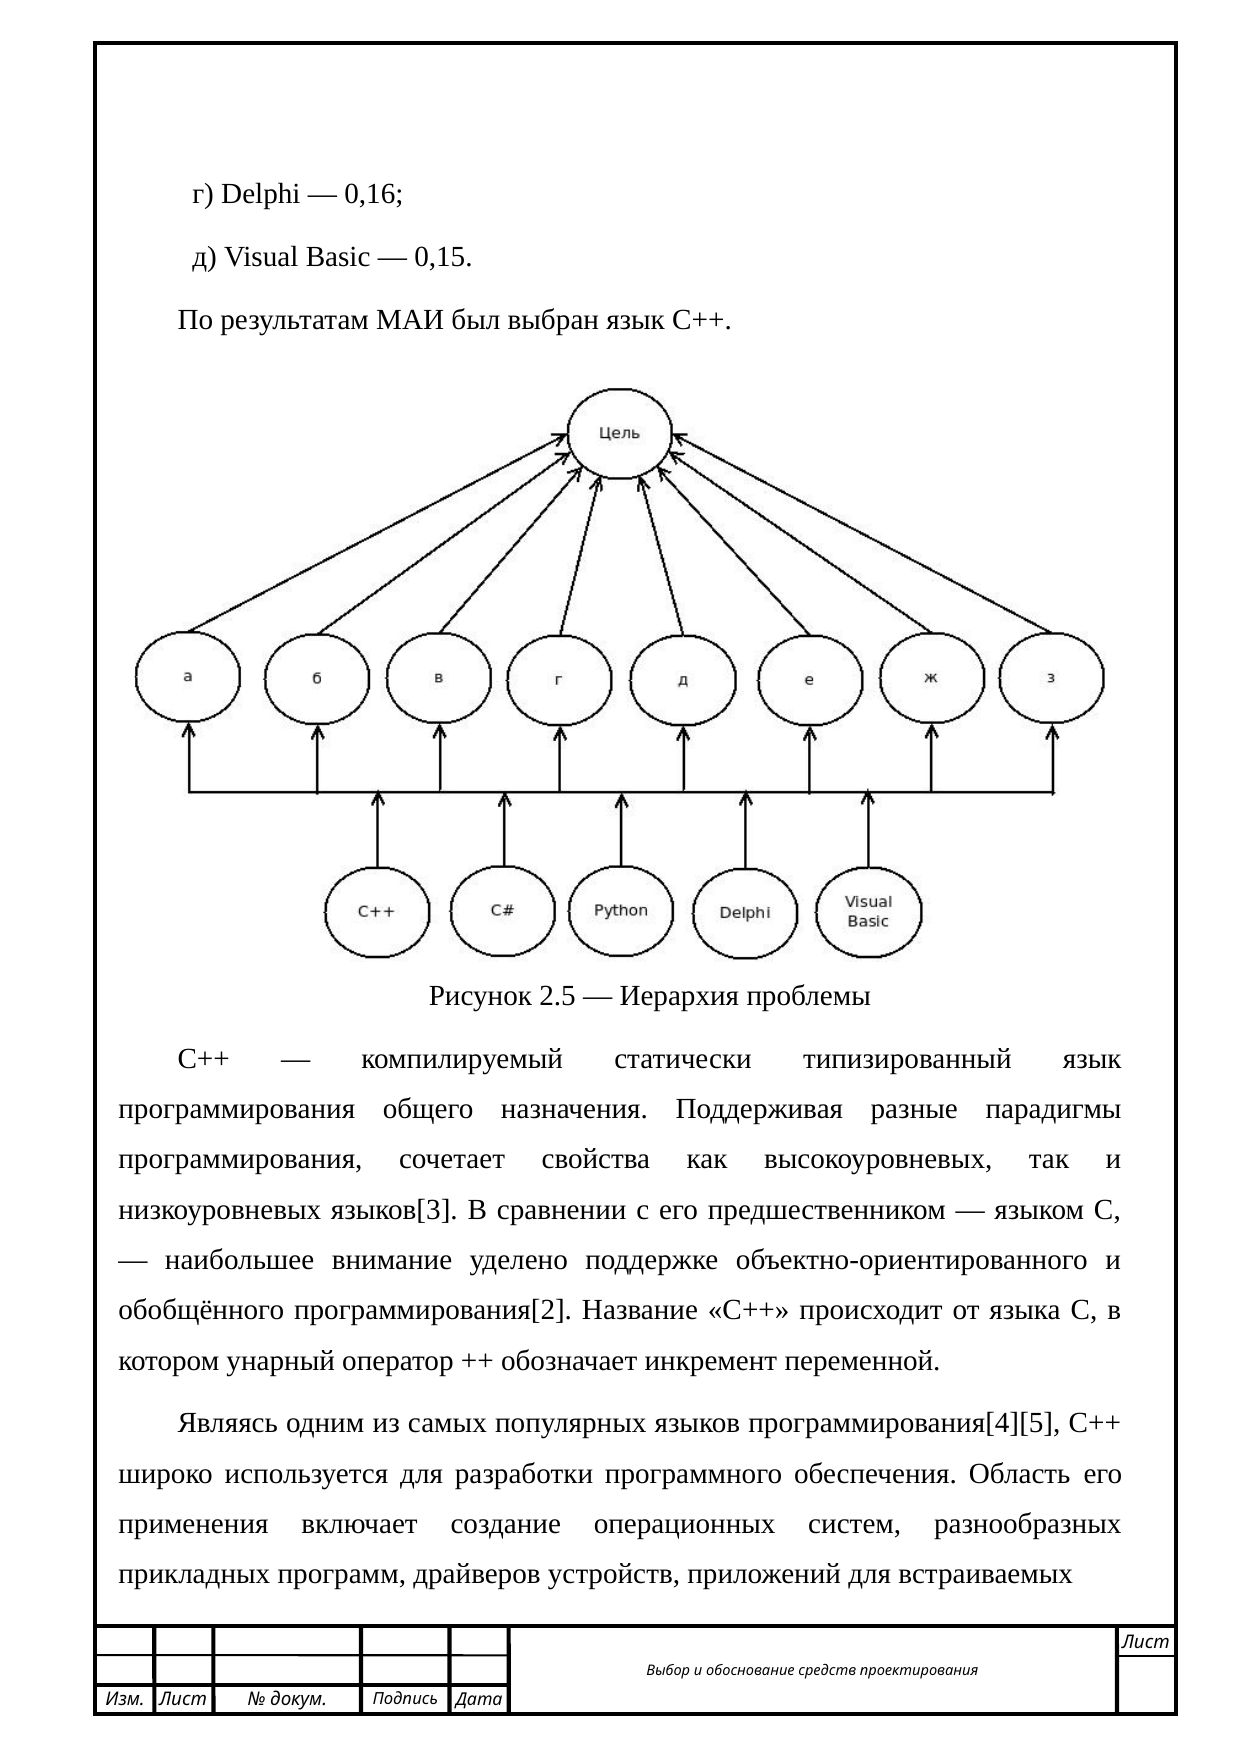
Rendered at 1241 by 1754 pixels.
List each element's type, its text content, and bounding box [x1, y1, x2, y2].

text Являясь одним из самых популярных языков программирования[4][5], C++ широко используется для разработки программного обеспечения. Область его применения включает создание операционных систем, разнообразных прикладных программ, драйверов устройств, приложений для встраиваемых [118, 1406, 1122, 1590]
text д) Visual Basic — 0,15. [118, 239, 1122, 273]
text C++ — компилируемый статически типизированный язык программирования общего назначения. Поддерживая разные парадигмы программирования, сочетает свойства как высокоуровневых, так и низкоуровневых языков[3]. В сравнении с его предшественником — языком C, — наибольшее внимание уделено поддержке объектно-ориентированного и обобщённого программирования[2]. Название «C++» происходит от языка C, в котором унарный оператор ++ обозначает инкремент переменной. [118, 1041, 1122, 1376]
text По результатам МАИ был выбран язык C++. [118, 302, 1122, 336]
picture [134, 387, 1106, 962]
text Рисунок 2.5 — Иерархия проблемы [118, 365, 1122, 1012]
text г) Delphi — 0,16; [118, 176, 1122, 210]
